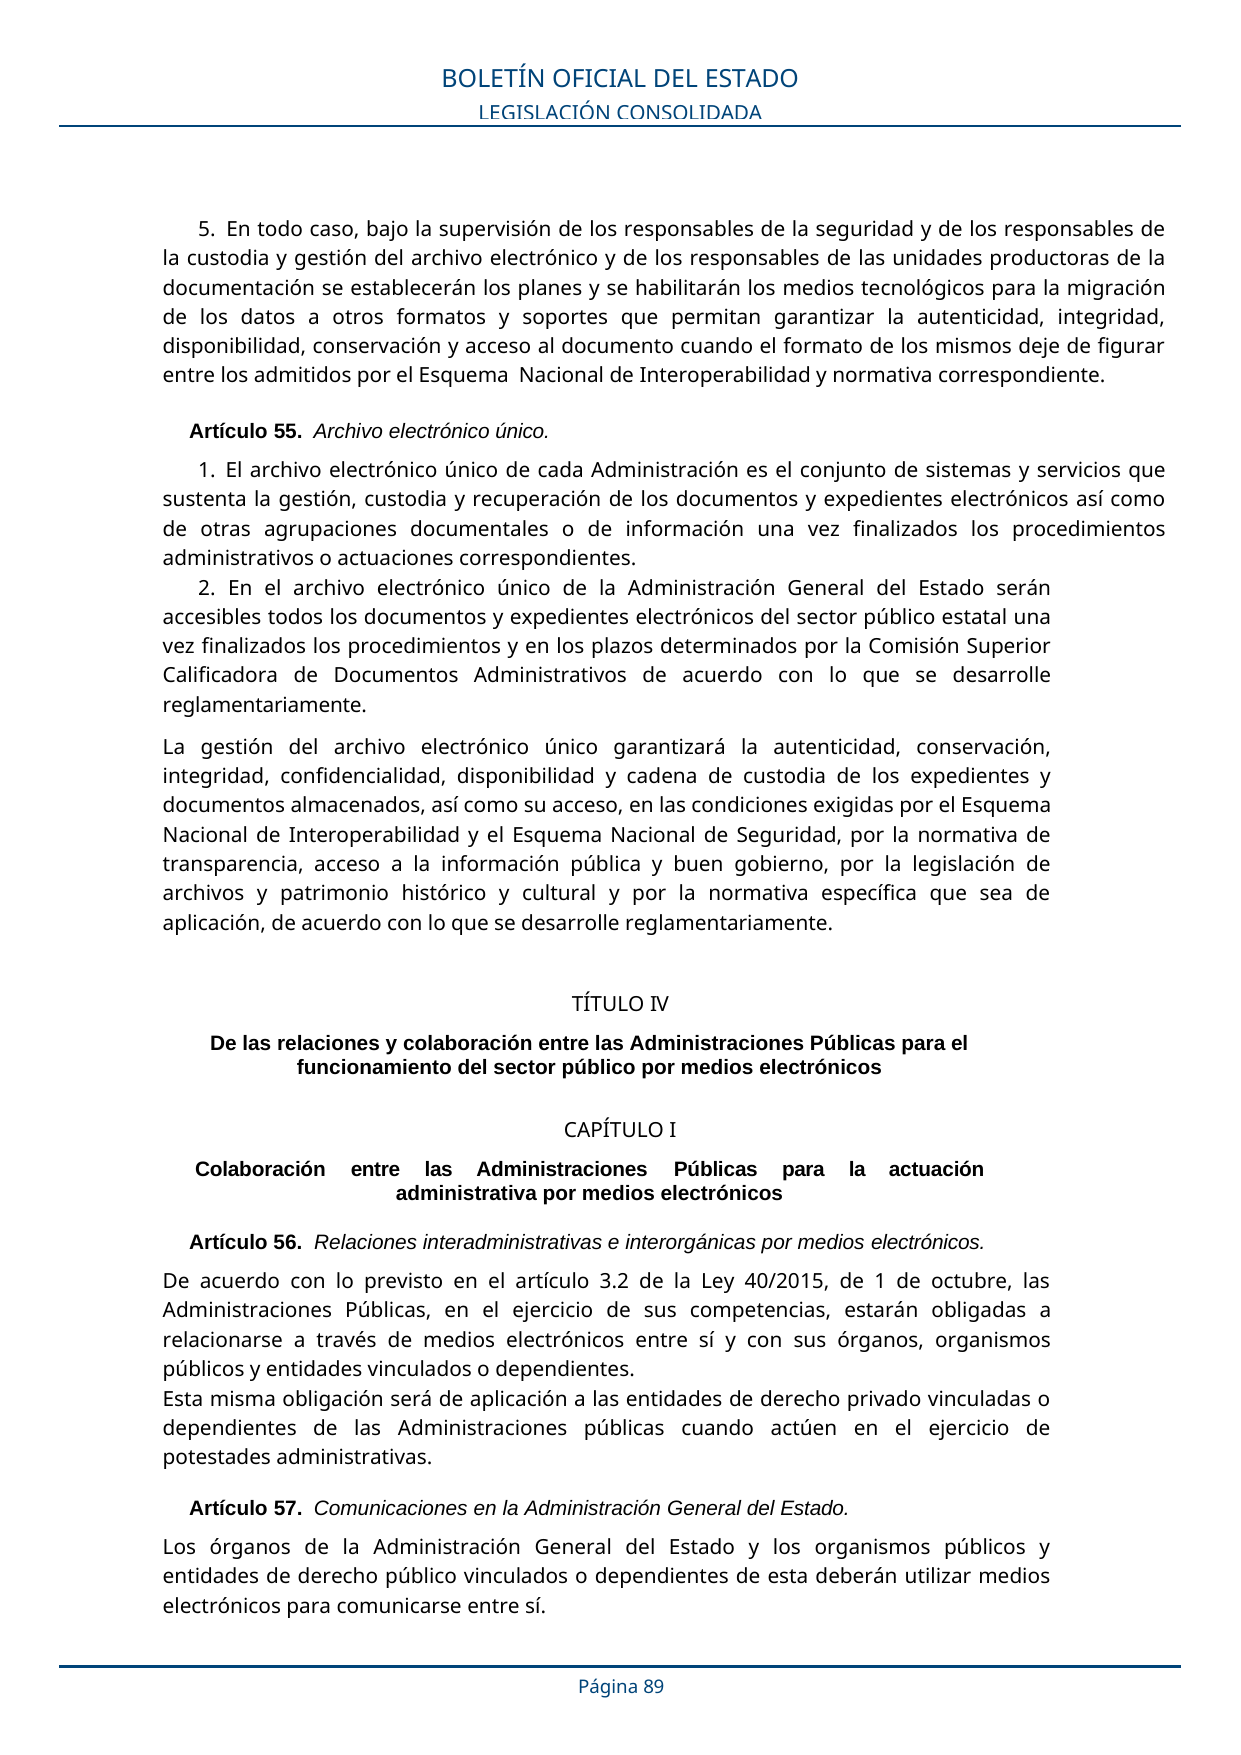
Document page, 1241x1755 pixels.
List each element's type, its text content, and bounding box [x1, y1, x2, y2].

text Los órganos de la Administración General del Estado y los organismos públicos y entidades de derecho público vinculados o dependientes de esta deberán utilizar medios electrónicos para comunicarse entre sí. [162, 1532, 1052, 1619]
text TÍTULO IV [162, 989, 1078, 1018]
text Esta misma obligación será de aplicación a las entidades de derecho privado vinculadas o dependientes de las Administraciones públicas cuando actúen en el ejercicio de potestades administrativas. [162, 1384, 1052, 1471]
text Artículo 55. Archivo electrónico único. [189, 418, 1167, 442]
text Artículo 56. Relaciones interadministrativas e interorgánicas por medios electrónicos. [189, 1229, 1167, 1253]
list En todo caso, bajo la supervisión de los responsables de la seguridad y de los responsables de la custodia y gestión del archivo electrónico y de los responsables de las unidades productoras de la documentación se establecerán los planes y se habilitarán los medios tecnológicos para la migración de los datos a otros formatos y soportes que permitan garantizar la autenticidad, integridad, disponibilidad, conservación y acceso al documento cuando el formato de los mismos deje de figurar entre los admitidos por el Esquema Nacional de Interoperabilidad y normativa correspondiente. [162, 214, 1167, 389]
subtitle Colaboración entre las Administraciones Públicas para la actuación administrativa por medios electrónicos [162, 1157, 1016, 1205]
subtitle De las relaciones y colaboración entre las Administraciones Públicas para el funcionamiento del sector público por medios electrónicos [162, 1031, 1016, 1079]
text CAPÍTULO I [162, 1115, 1078, 1144]
text De acuerdo con lo previsto en el artículo 3.2 de la Ley 40/2015, de 1 de octubre, las Administraciones Públicas, en el ejercicio de sus competencias, estarán obligadas a relacionarse a través de medios electrónicos entre sí y con sus órganos, organismos públicos y entidades vinculados o dependientes. [162, 1266, 1052, 1383]
text Artículo 57. Comunicaciones en la Administración General del Estado. [189, 1495, 1167, 1519]
list En el archivo electrónico único de la Administración General del Estado serán accesibles todos los documentos y expedientes electrónicos del sector público estatal una vez finalizados los procedimientos y en los plazos determinados por la Comisión Superior Calificadora de Documentos Administrativos de acuerdo con lo que se desarrolle reglamentariamente. [162, 573, 1052, 718]
list El archivo electrónico único de cada Administración es el conjunto de sistemas y servicios que sustenta la gestión, custodia y recuperación de los documentos y expedientes electrónicos así como de otras agrupaciones documentales o de información una vez finalizados los procedimientos administrativos o actuaciones correspondientes. [162, 455, 1167, 572]
text La gestión del archivo electrónico único garantizará la autenticidad, conservación, integridad, confidencialidad, disponibilidad y cadena de custodia de los expedientes y documentos almacenados, así como su acceso, en las condiciones exigidas por el Esquema Nacional de Interoperabilidad y el Esquema Nacional de Seguridad, por la normativa de transparencia, acceso a la información pública y buen gobierno, por la legislación de archivos y patrimonio histórico y cultural y por la normativa específica que sea de aplicación, de acuerdo con lo que se desarrolle reglamentariamente. [162, 732, 1052, 936]
